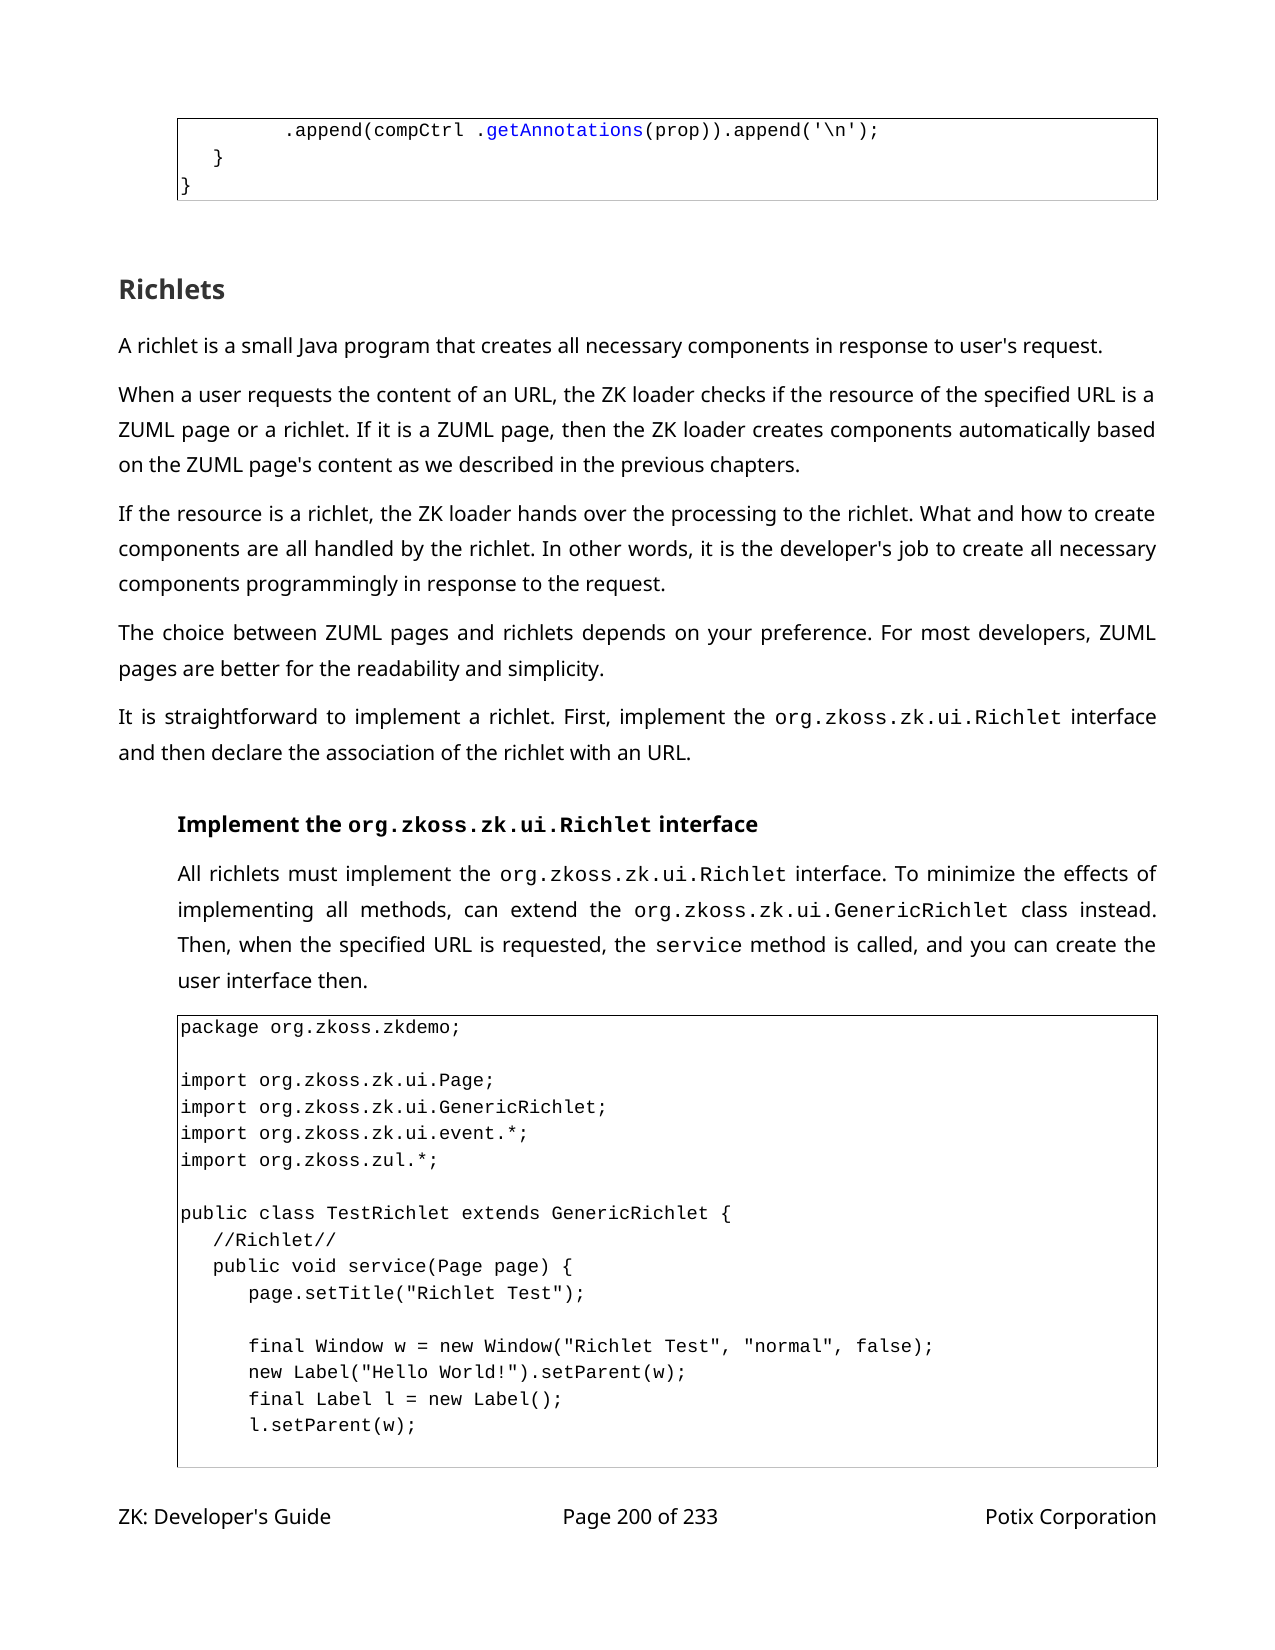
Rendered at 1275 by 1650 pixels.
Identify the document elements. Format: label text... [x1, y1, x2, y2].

text } [178, 145, 1157, 169]
text } [178, 172, 1157, 200]
text It is straightforward to implement a richlet. First, implement the org.zkoss.zk.ui.Richlet interface and then declare the association of the richlet with an URL. [118, 702, 1157, 766]
text A richlet is a small Java program that creates all necessary components in response to user's request. [118, 331, 1157, 359]
subtitle Implement the org.zkoss.zk.ui.Richlet interface [177, 809, 1157, 839]
text package org.zkoss.zkdemo; import org.zkoss.zk.ui.Page; import org.zkoss.zk.ui.GenericRichlet; import org.zkoss.zk.ui.event.*; import org.zkoss.zul.*; public class TestRichlet extends GenericRichlet { //Richlet// public void service(Page page) { page.setTitle("Richlet Test"); final Window w = new Window("Richlet Test", "normal", false); new Label("Hello World!").setParent(w); final Label l = new Label(); l.setParent(w); [178, 1016, 1157, 1467]
text The choice between ZUML pages and richlets depends on your preference. For most developers, ZUML pages are better for the readability and simplicity. [118, 618, 1157, 682]
text .append(compCtrl .getAnnotations(prop)).append('\n'); [178, 119, 1157, 142]
text All richlets must implement the org.zkoss.zk.ui.Richlet interface. To minimize the effects of implementing all methods, can extend the org.zkoss.zk.ui.GenericRichlet class instead. Then, when the specified URL is requested, the service method is called, and you can create the user interface then. [177, 859, 1157, 994]
text When a user requests the content of an URL, the ZK loader checks if the resource of the specified URL is a ZUML page or a richlet. If it is a ZUML page, then the ZK loader creates components automatically based on the ZUML page's content as we described in the previous chapters. [118, 380, 1157, 478]
text If the resource is a richlet, the ZK loader hands over the processing to the richlet. What and how to create components are all handled by the richlet. In other words, it is the developer's job to create all necessary components programmingly in response to the request. [118, 499, 1157, 598]
subtitle Richlets [118, 271, 1157, 307]
